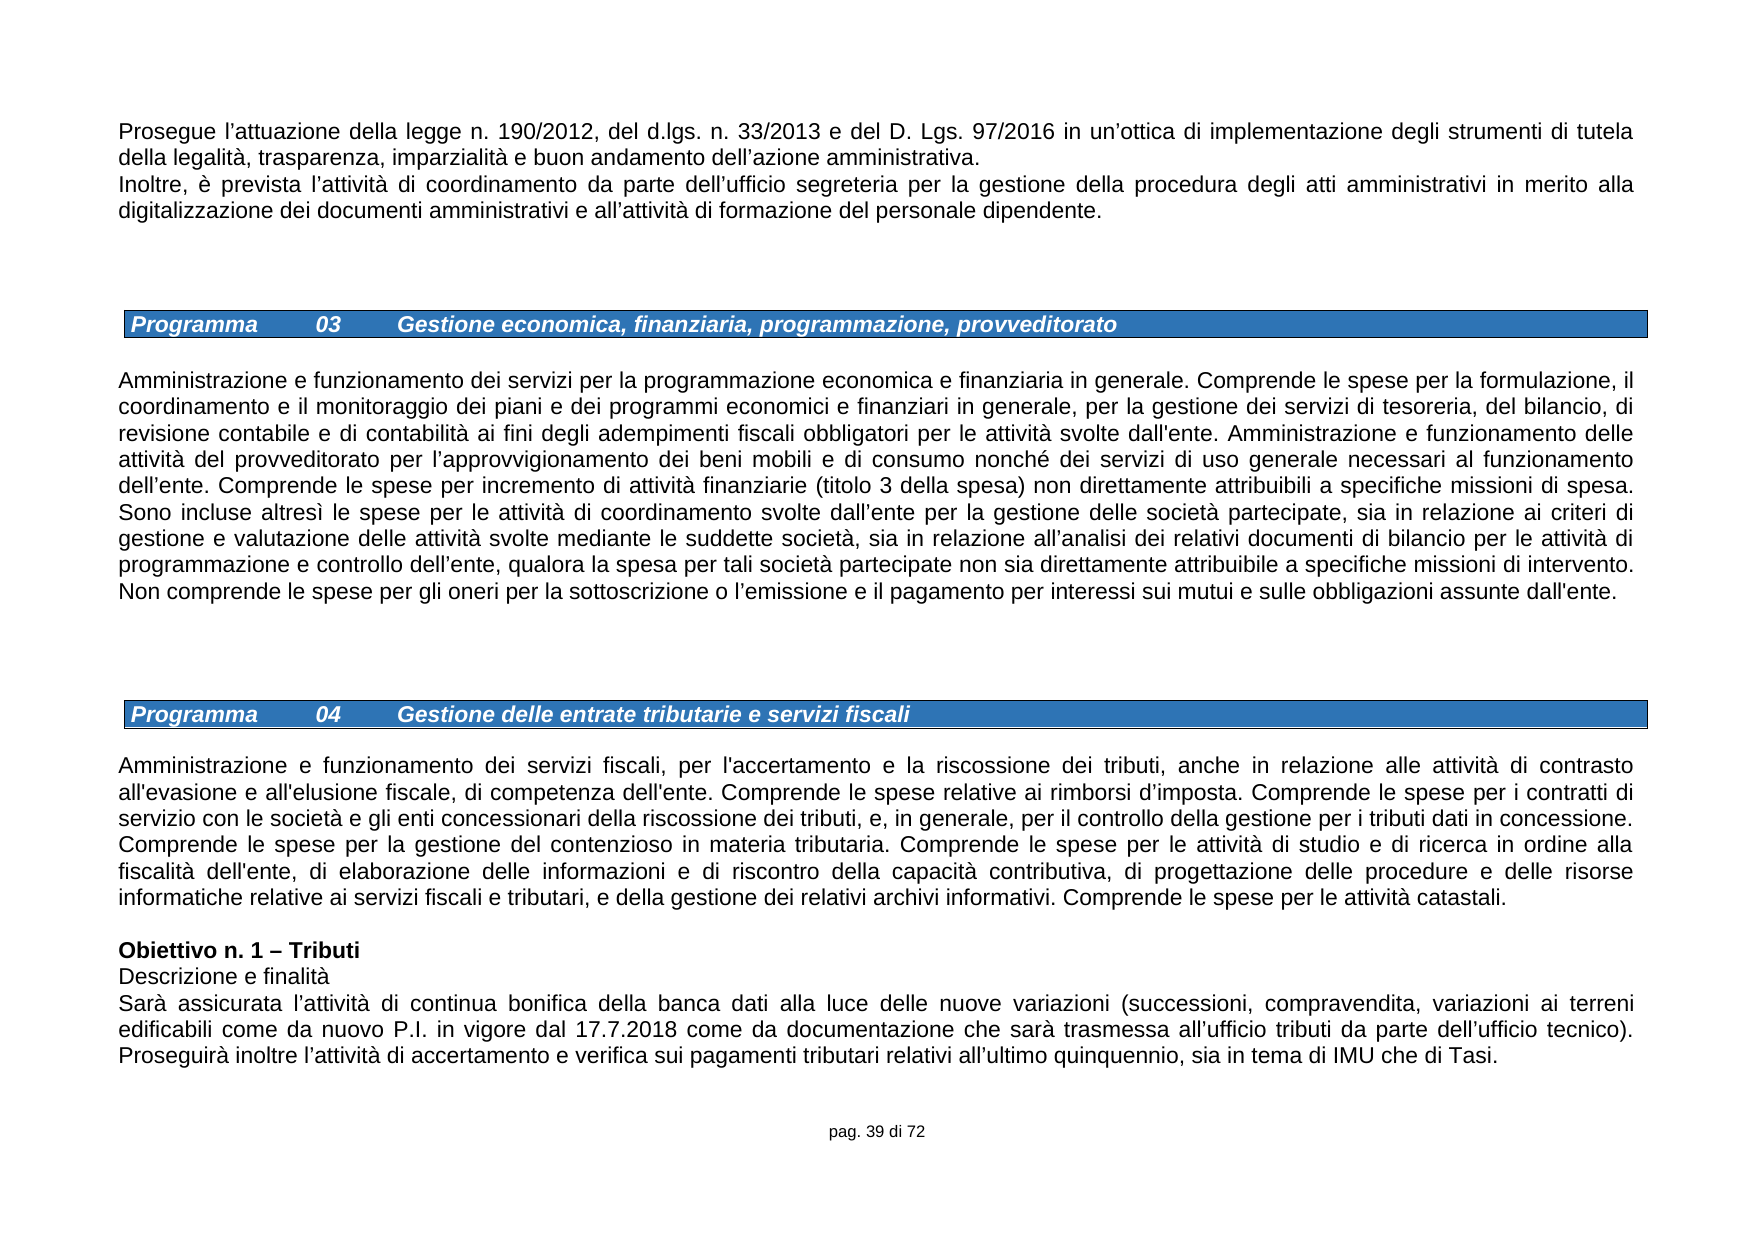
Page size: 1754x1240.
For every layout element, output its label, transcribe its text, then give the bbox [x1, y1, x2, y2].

table_header Gestione economica, finanziaria, programmazione, provveditorato [391, 311, 1647, 337]
text Obiettivo n. 1 – Tributi [118, 937, 1636, 963]
table_header 03 [309, 311, 391, 337]
table_header 04 [309, 701, 391, 727]
text Inoltre, è prevista l’attività di coordinamento da parte dell’ufficio segreteria per la gestione della procedura degli atti amministrativi in merito alla digitalizzazione dei documenti amministrativi e all’attività di formazione del personale dipendente. [118, 171, 1636, 223]
table_header Gestione delle entrate tributarie e servizi fiscali [391, 701, 1647, 727]
text Prosegue l’attuazione della legge n. 190/2012, del d.lgs. n. 33/2013 e del D. Lgs. 97/2016 in un’ottica di implementazione degli strumenti di tutela della legalità, trasparenza, imparzialità e buon andamento dell’azione amministrativa. [118, 118, 1636, 171]
text Amministrazione e funzionamento dei servizi per la programmazione economica e finanziaria in generale. Comprende le spese per la formulazione, il coordinamento e il monitoraggio dei piani e dei programmi economici e finanziari in generale, per la gestione dei servizi di tesoreria, del bilancio, di revisione contabile e di contabilità ai fini degli adempimenti fiscali obbligatori per le attività svolte dall'ente. Amministrazione e funzionamento delle attività del provveditorato per l’approvvigionamento dei beni mobili e di consumo nonché dei servizi di uso generale necessari al funzionamento dell’ente. Comprende le spese per incremento di attività finanziarie (titolo 3 della spesa) non direttamente attribuibili a specifiche missioni di spesa. Sono incluse altresì le spese per le attività di coordinamento svolte dall’ente per la gestione delle società partecipate, sia in relazione ai criteri di gestione e valutazione delle attività svolte mediante le suddette società, sia in relazione all’analisi dei relativi documenti di bilancio per le attività di programmazione e controllo dell’ente, qualora la spesa per tali società partecipate non sia direttamente attribuibile a specifiche missioni di intervento. Non comprende le spese per gli oneri per la sottoscrizione o l’emissione e il pagamento per interessi sui mutui e sulle obbligazioni assunte dall'ente. [118, 367, 1636, 604]
text Sarà assicurata l’attività di continua bonifica della banca dati alla luce delle nuove variazioni (successioni, compravendita, variazioni ai terreni edificabili come da nuovo P.I. in vigore dal 17.7.2018 come da documentazione che sarà trasmessa all’ufficio tributi da parte dell’ufficio tecnico). Proseguirà inoltre l’attività di accertamento e verifica sui pagamenti tributari relativi all’ultimo quinquennio, sia in tema di IMU che di Tasi. [118, 989, 1636, 1069]
table_header Programma [125, 311, 309, 337]
text Descrizione e finalità [118, 963, 1636, 989]
text Amministrazione e funzionamento dei servizi fiscali, per l'accertamento e la riscossione dei tributi, anche in relazione alle attività di contrasto all'evasione e all'elusione fiscale, di competenza dell'ente. Comprende le spese relative ai rimborsi d’imposta. Comprende le spese per i contratti di servizio con le società e gli enti concessionari della riscossione dei tributi, e, in generale, per il controllo della gestione per i tributi dati in concessione. Comprende le spese per la gestione del contenzioso in materia tributaria. Comprende le spese per le attività di studio e di ricerca in ordine alla fiscalità dell'ente, di elaborazione delle informazioni e di riscontro della capacità contributiva, di progettazione delle procedure e delle risorse informatiche relative ai servizi fiscali e tributari, e della gestione dei relativi archivi informativi. Comprende le spese per le attività catastali. [118, 752, 1636, 911]
table_header Programma [125, 701, 309, 727]
